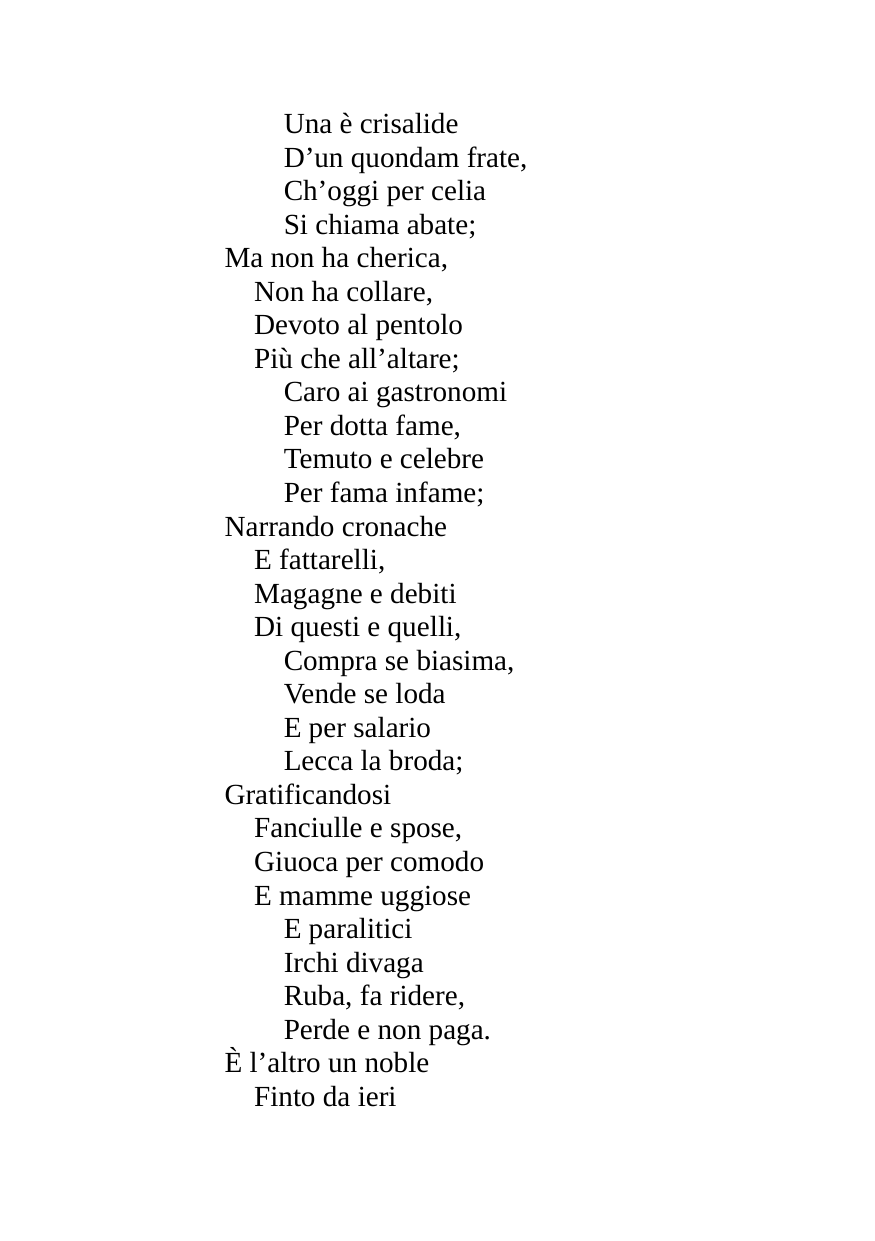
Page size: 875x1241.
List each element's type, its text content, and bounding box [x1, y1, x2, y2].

text E paralitici Irchi divaga Ruba, fa ridere, Perde e non paga. [283, 911, 768, 1045]
text Una è crisalide D’un quondam frate, Ch’oggi per celia Si chiama abate; [283, 106, 768, 240]
text Compra se biasima, Vende se loda E per salario Lecca la broda; [283, 643, 768, 777]
text Caro ai gastronomi Per dotta fame, Temuto e celebre Per fama infame; [283, 374, 768, 509]
text Ma non ha cherica, Non ha collare, Devoto al pentolo Più che all’altare; [224, 240, 768, 374]
text È l’altro un noble Finto da ieri [224, 1045, 768, 1112]
text Narrando cronache E fattarelli, Magagne e debiti Di questi e quelli, [224, 509, 768, 643]
text Gratificandosi Fanciulle e spose, Giuoca per comodo E mamme uggiose [224, 777, 768, 911]
